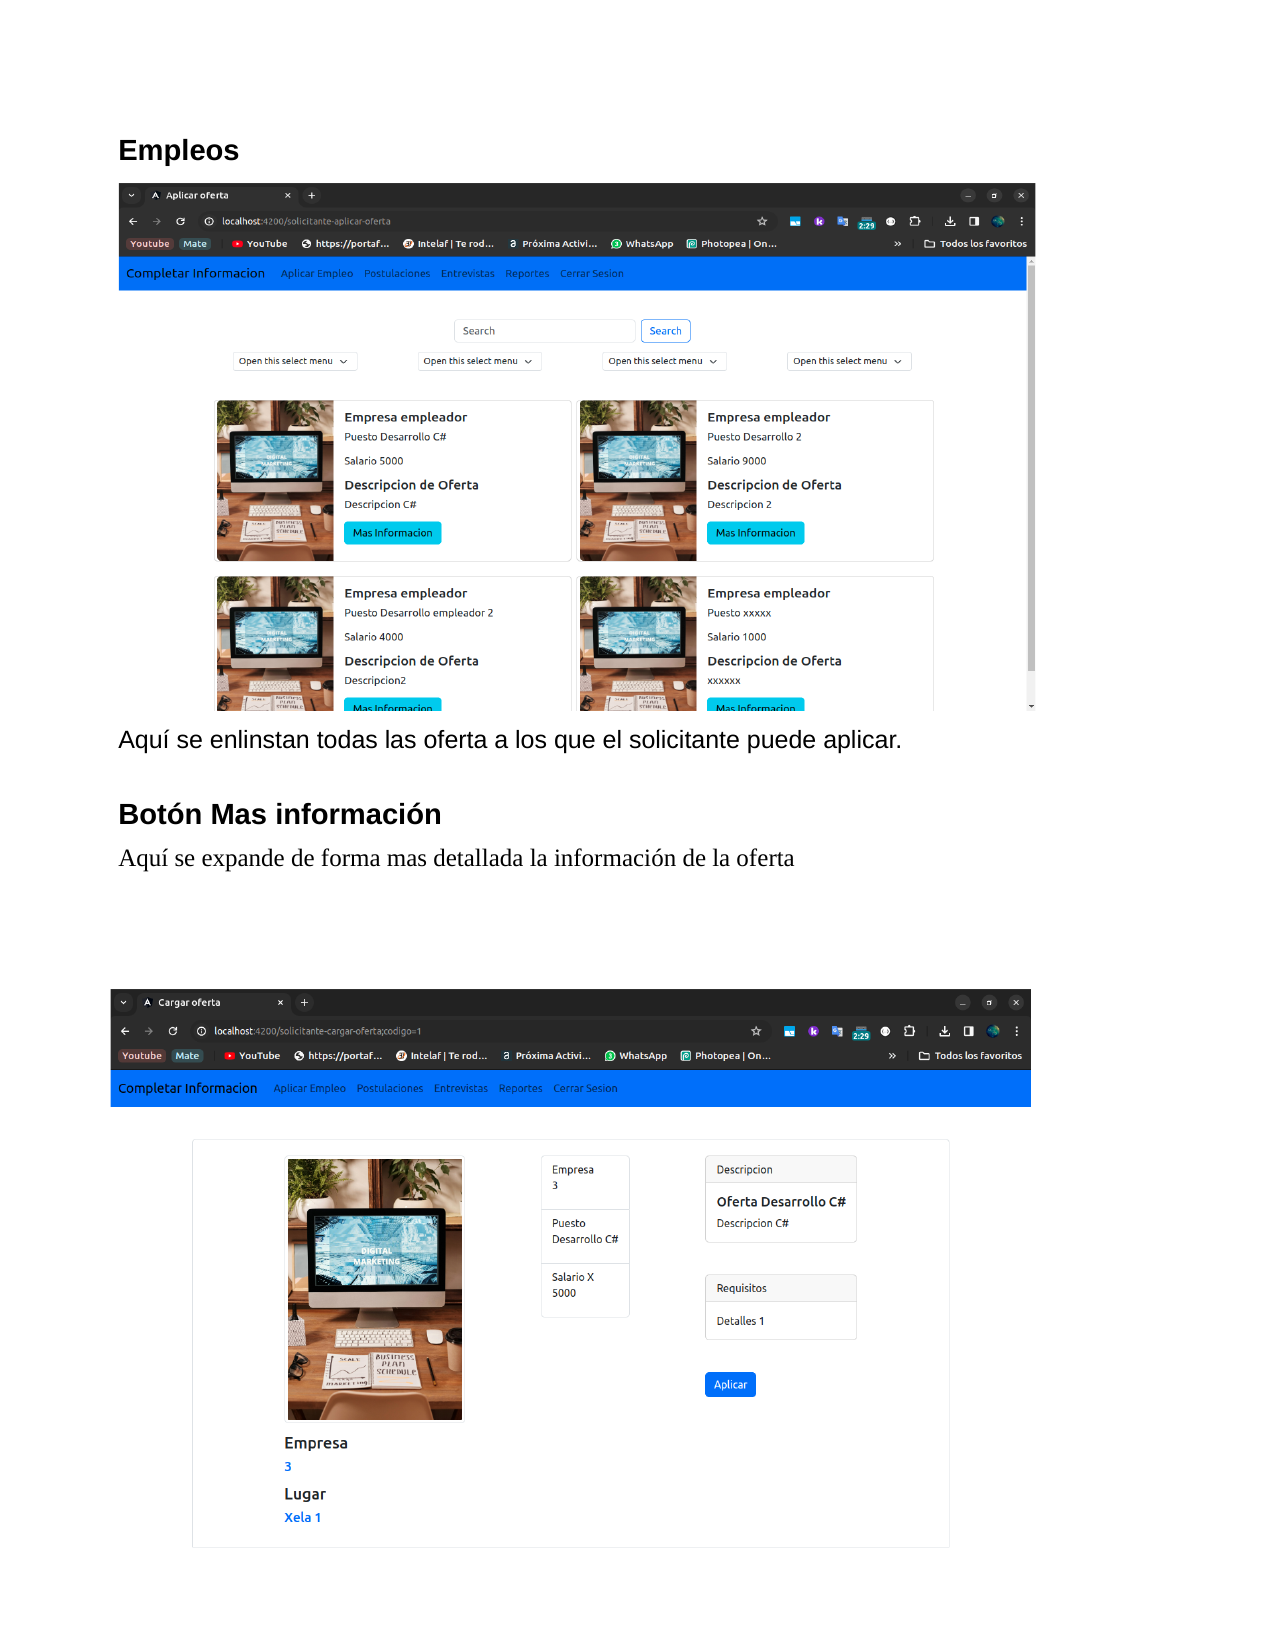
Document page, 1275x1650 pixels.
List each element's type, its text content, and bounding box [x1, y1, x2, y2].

subtitle Empleos [118, 133, 1157, 166]
text Aquí se expande de forma mas detallada la información de la oferta [118, 843, 1157, 872]
subtitle Botón Mas información [118, 797, 1157, 831]
text Aquí se enlinstan todas las oferta a los que el solicitante puede aplicar. [118, 725, 1157, 754]
picture [110, 989, 1031, 1569]
picture [118, 183, 1036, 711]
